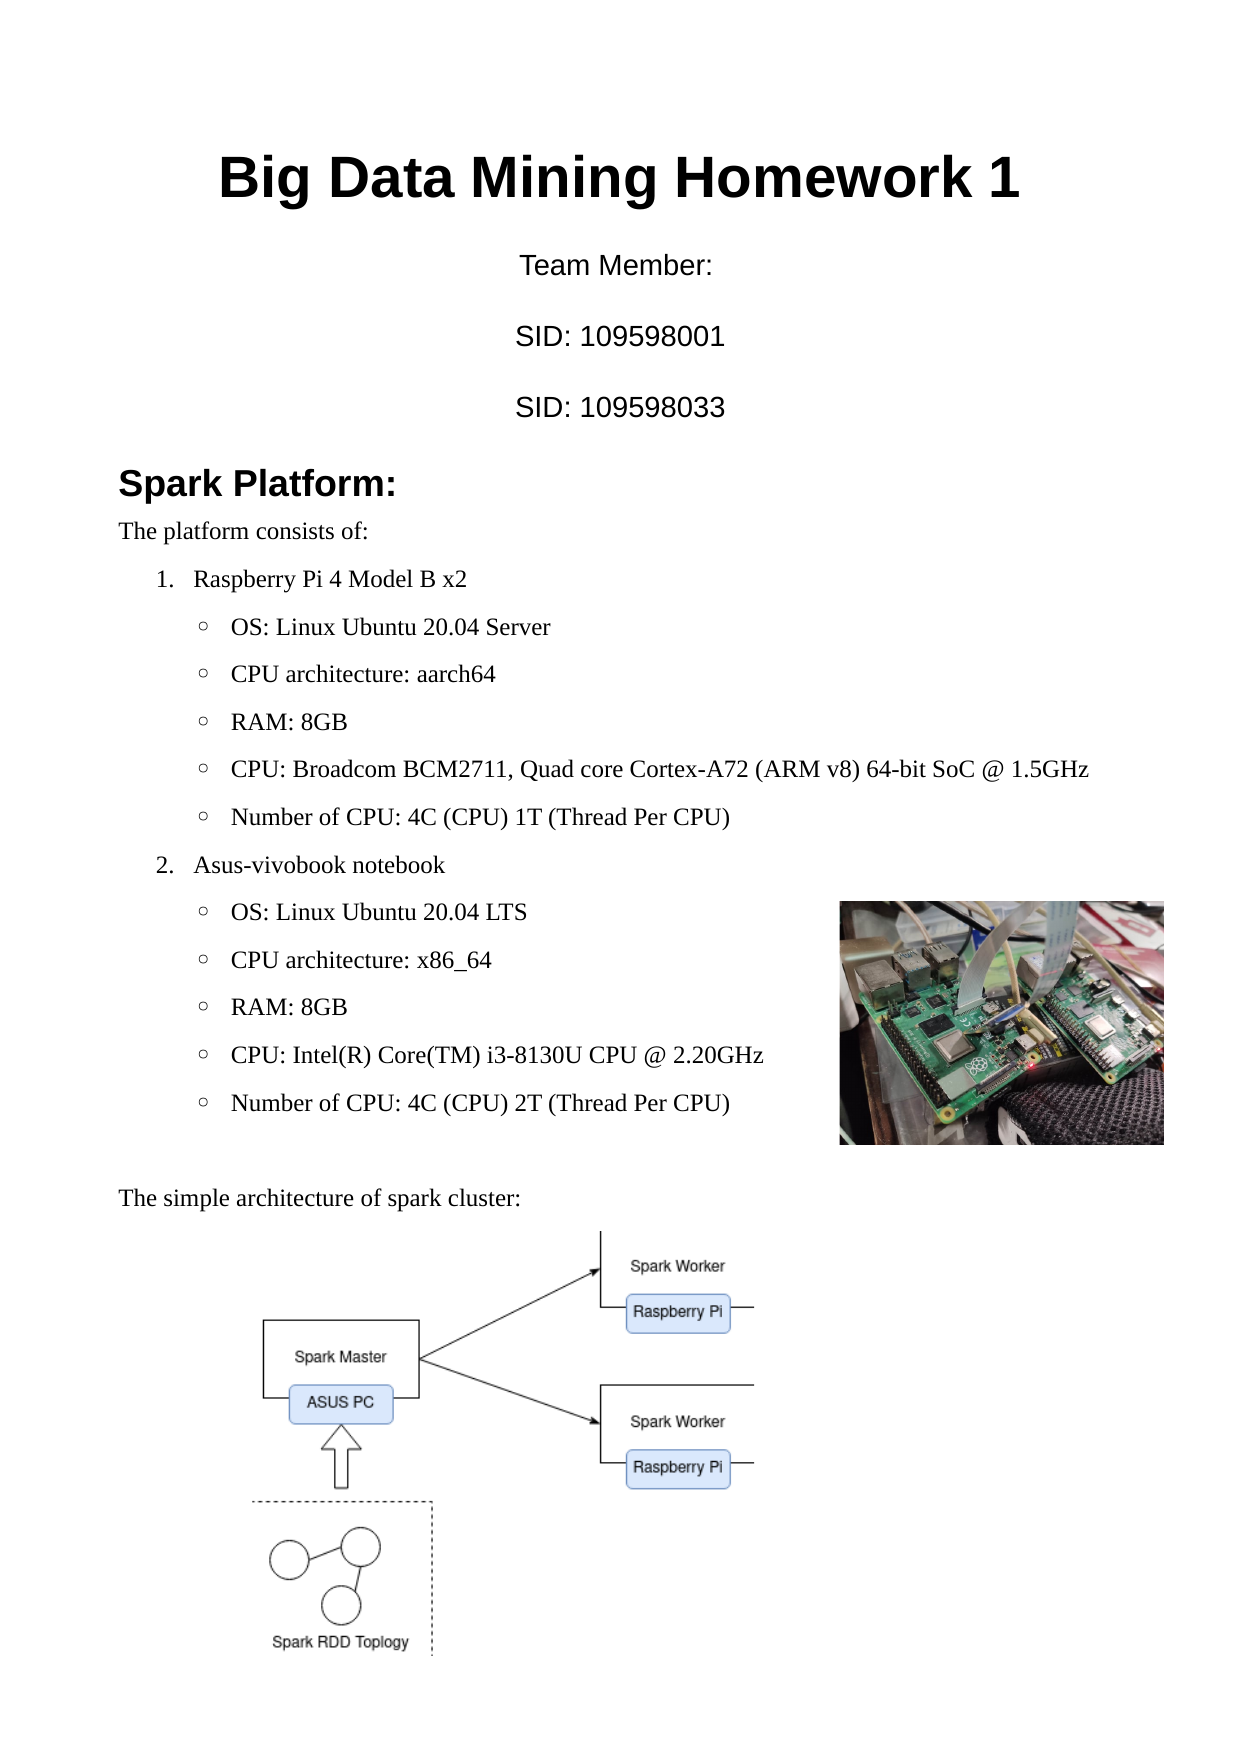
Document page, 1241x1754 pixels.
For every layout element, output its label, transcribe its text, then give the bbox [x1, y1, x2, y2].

list OS: Linux Ubuntu 20.04 Server [193, 612, 1122, 640]
subtitle Spark Platform: [118, 461, 1122, 504]
list CPU: Broadcom BCM2711, Quad core Cortex-A72 (ARM v8) 64-bit SoC @ 1.5GHz [193, 754, 1122, 783]
list OS: Linux Ubuntu 20.04 LTS [193, 897, 1122, 926]
list Raspberry Pi 4 Model B x2 [156, 564, 1122, 593]
subtitle SID: 109598033 [118, 390, 1122, 423]
list CPU architecture: x86_64 [193, 945, 839, 974]
list RAM: 8GB [193, 707, 1122, 736]
subtitle Team Member: [118, 248, 1122, 281]
list RAM: 8GB [193, 992, 839, 1021]
list Number of CPU: 4C (CPU) 2T (Thread Per CPU) [193, 1088, 839, 1116]
list CPU architecture: aarch64 [193, 659, 1122, 688]
text The simple architecture of spark cluster: [118, 1183, 1122, 1212]
list CPU: Intel(R) Core(TM) i3-8130U CPU @ 2.20GHz [193, 1040, 839, 1069]
list Number of CPU: 4C (CPU) 1T (Thread Per CPU) [193, 802, 1122, 831]
list Asus-vivobook notebook [156, 850, 1122, 878]
text Big Data Mining Homework 1 [118, 143, 1122, 210]
subtitle SID: 109598001 [118, 319, 1122, 352]
text The platform consists of: [118, 516, 1122, 545]
